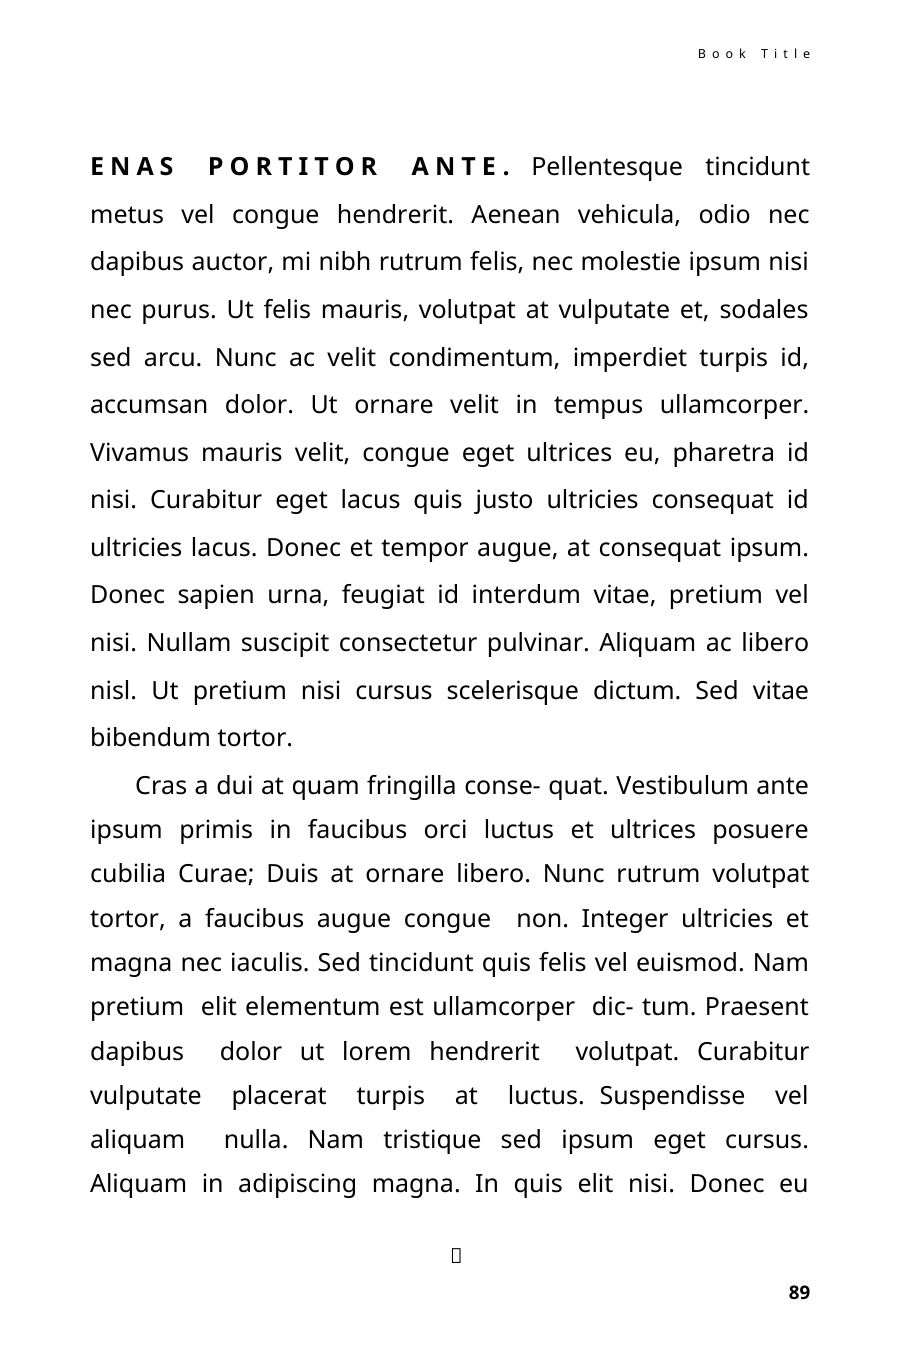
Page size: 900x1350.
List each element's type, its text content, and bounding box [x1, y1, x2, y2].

text ENAS PORTITOR ANTE. Pellentesque tincidunt metus vel congue hendrerit. Aenean vehicula, odio nec dapibus auctor, mi nibh rutrum felis, nec molestie ipsum nisi nec purus. Ut felis mauris, volutpat at vulputate et, sodales sed arcu. Nunc ac velit condimentum, imperdiet turpis id, accumsan dolor. Ut ornare velit in tempus ullamcorper. Vivamus mauris velit, congue eget ultrices eu, pharetra id nisi. Curabitur eget lacus quis justo ultricies consequat id ultricies lacus. Donec et tempor augue, at consequat ipsum. Donec sapien urna, feugiat id interdum vitae, pretium vel nisi. Nullam suscipit consectetur pulvinar. Aliquam ac libero nisl. Ut pretium nisi cursus scelerisque dictum. Sed vitae bibendum tortor. [90, 149, 810, 754]
text Cras a dui at quam fringilla conse- quat. Vestibulum ante ipsum primis in faucibus orci luctus et ultrices posuere cubilia Curae; Duis at ornare libero. Nunc rutrum volutpat tortor, a faucibus augue congue non. Integer ultricies et magna nec iaculis. Sed tincidunt quis felis vel euismod. Nam pretium elit elementum est ullamcorper dic- tum. Praesent dapibus dolor ut lorem hendrerit volutpat. Curabitur vulputate placerat turpis at luctus. Suspendisse vel aliquam nulla. Nam tristique sed ipsum eget cursus. Aliquam in adipiscing magna. In quis elit nisi. Donec eu [90, 768, 810, 1200]
